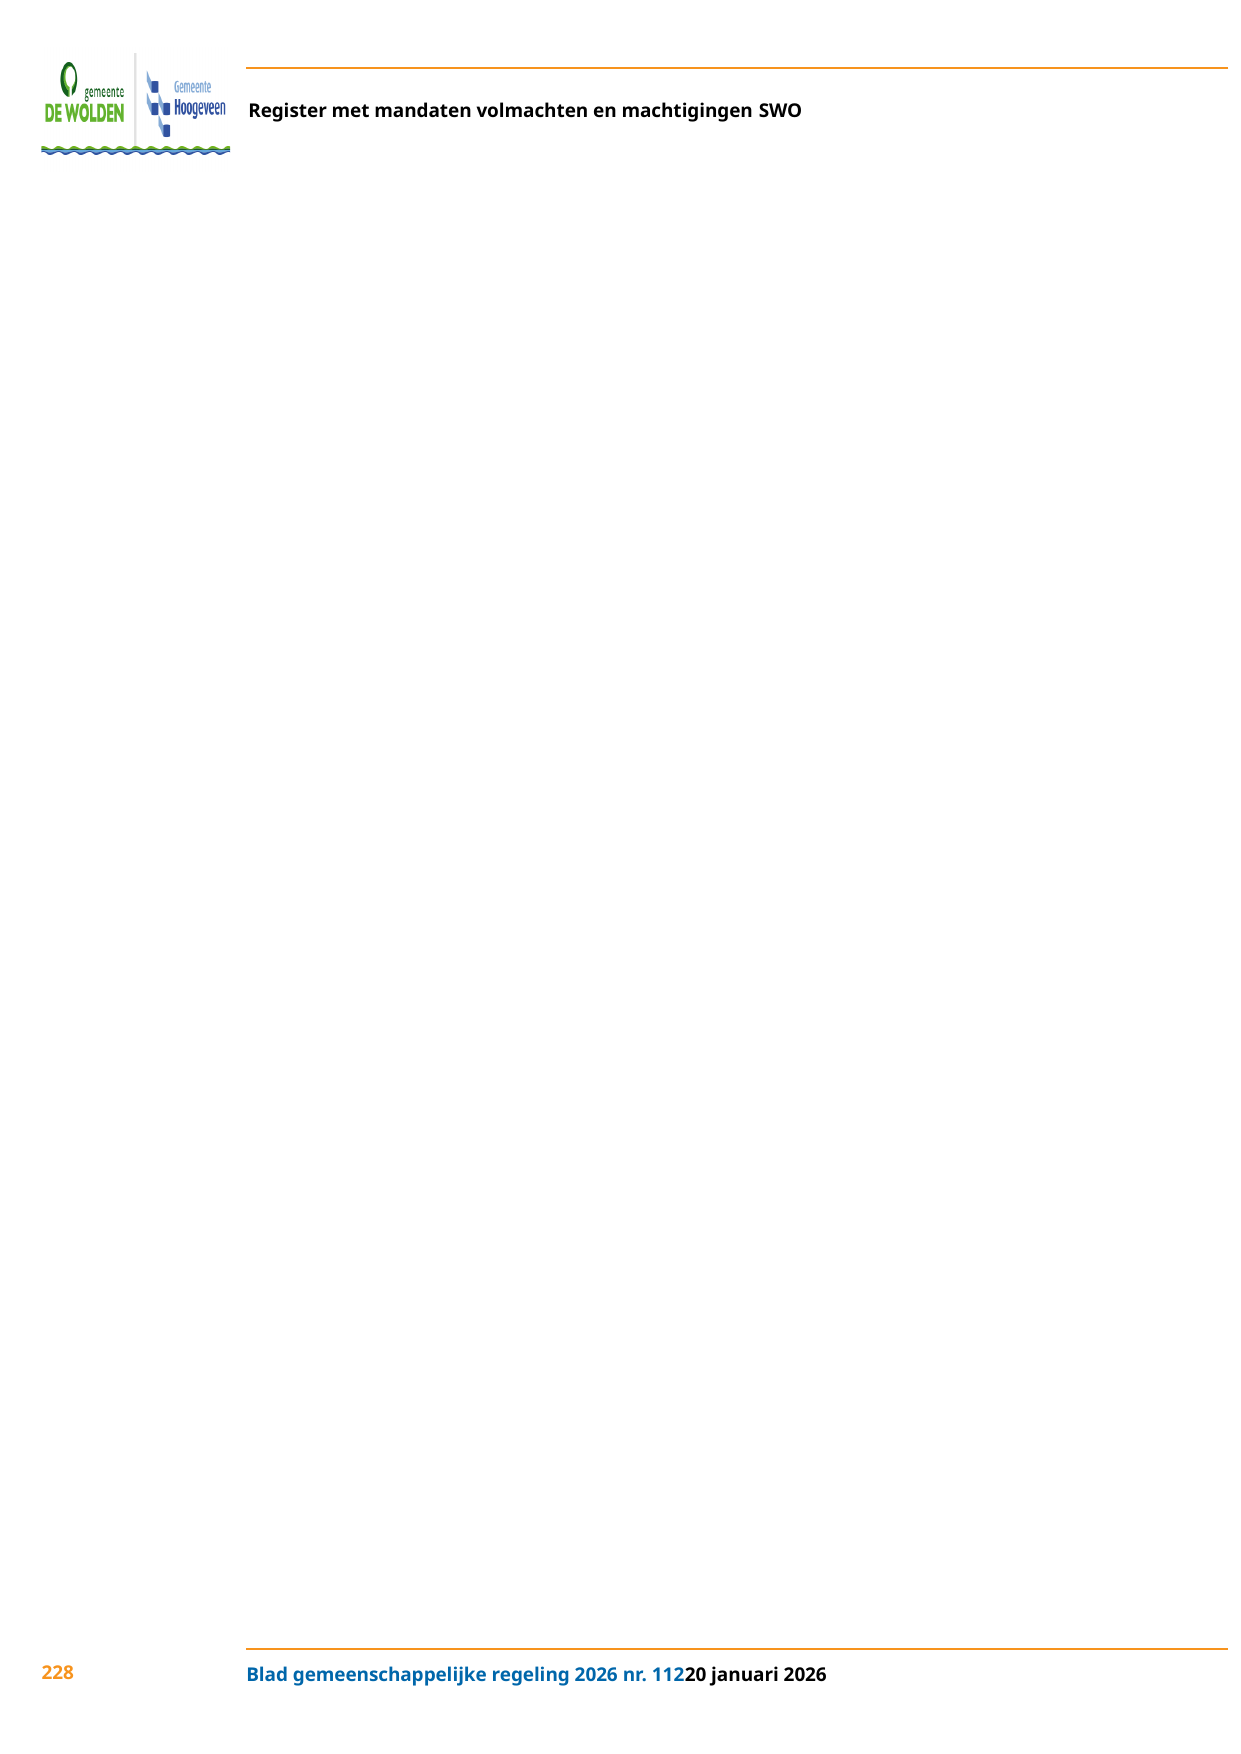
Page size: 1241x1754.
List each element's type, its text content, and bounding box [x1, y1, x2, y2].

text Register met mandaten volmachten en machtigingen SWO [248, 95, 1152, 123]
picture [41, 47, 231, 172]
